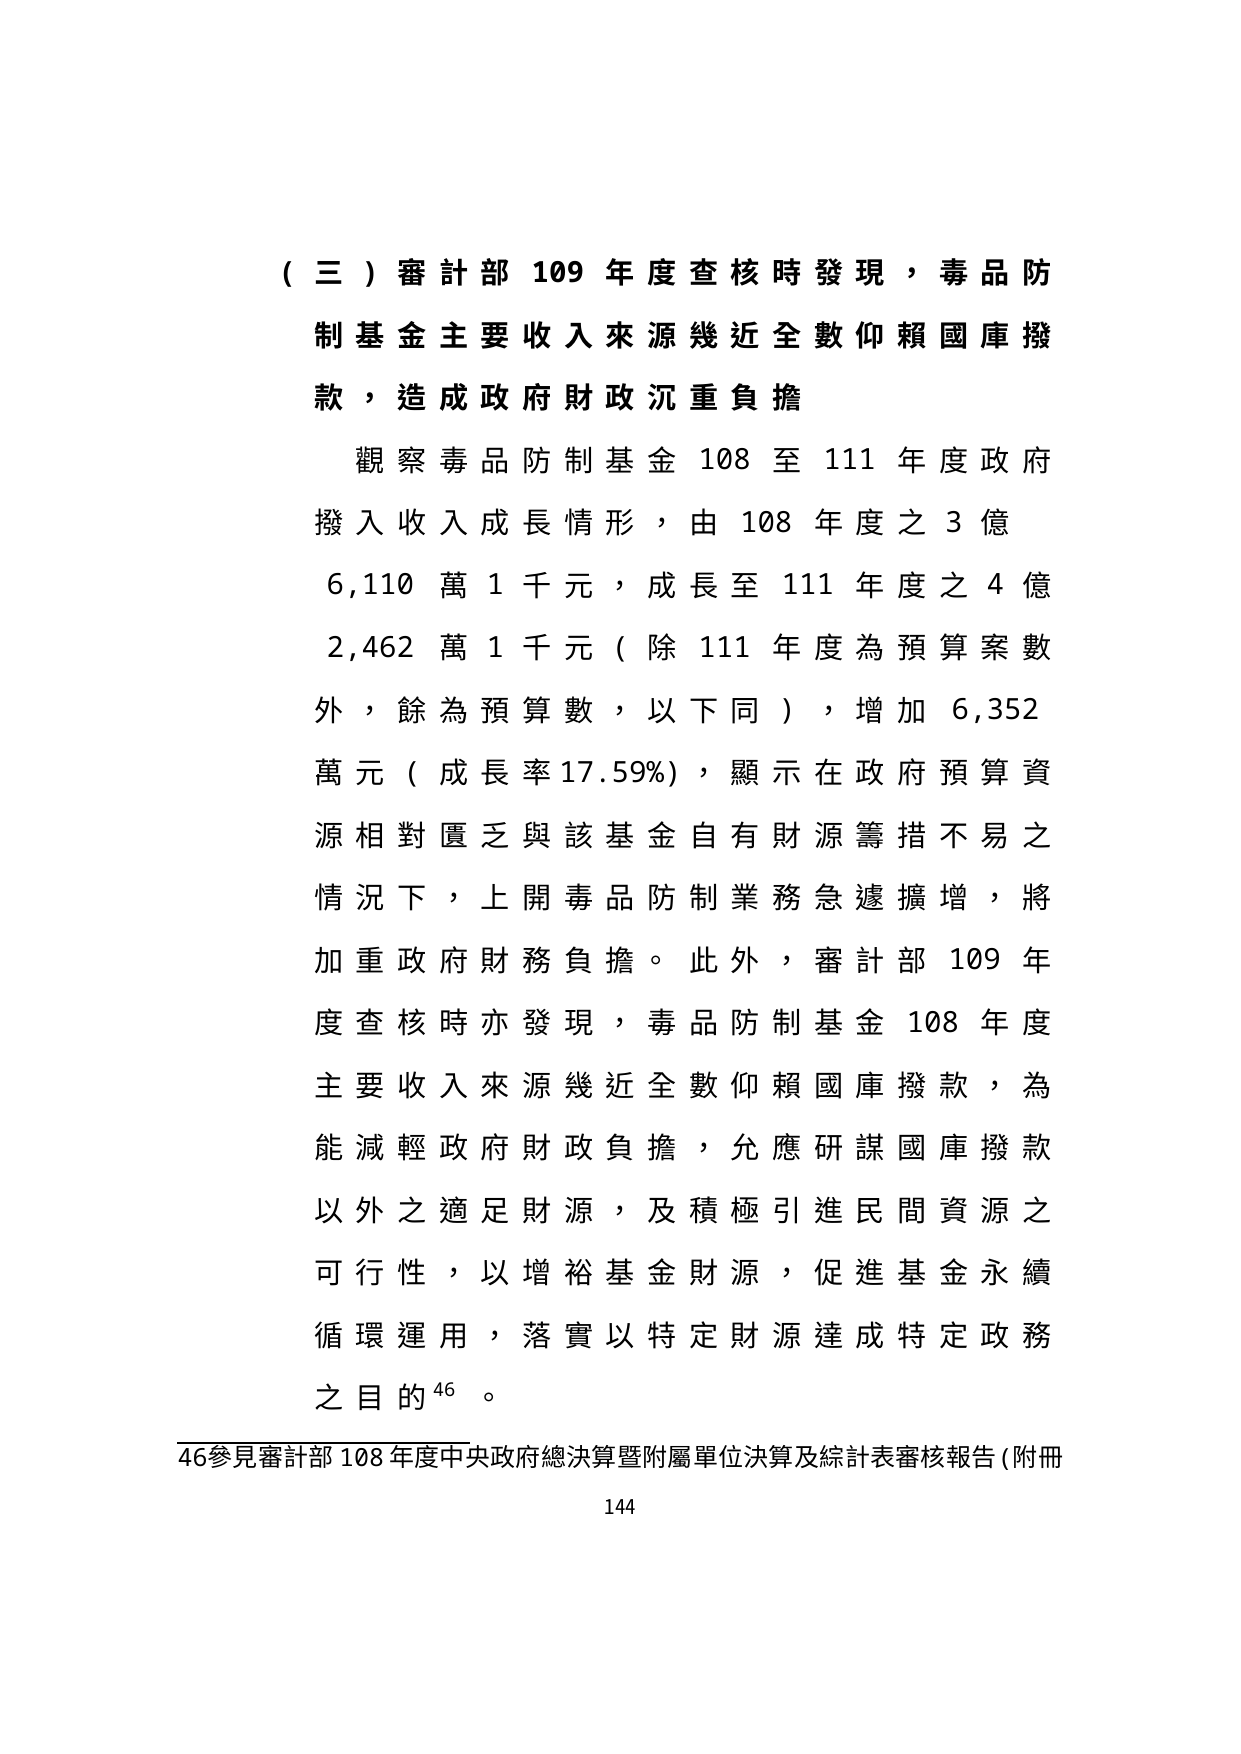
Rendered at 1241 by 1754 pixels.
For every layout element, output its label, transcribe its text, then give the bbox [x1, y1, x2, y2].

text 觀察毒品防制基金108至111年度政府撥入收入成長情形，由108年度之3億6,110萬1千元，成長至111年度之4億2,462萬1千元(除111年度為預算案數外，餘為預算數，以下同)，增加6,352萬元(成長率17.59%)，顯示在政府預算資源相對匱乏與該基金自有財源籌措不易之情況下，上開毒品防制業務急遽擴增，將加重政府財務負擔。此外，審計部109年度查核時亦發現，毒品防制基金108年度主要收入來源幾近全數仰賴國庫撥款，為能減輕政府財政負擔，允應研謀國庫撥款以外之適足財源，及積極引進民間資源之可行性，以增裕基金財源，促進基金永續循環運用，落實以特定財源達成特定政務之目的。 [271, 417, 1058, 1417]
text (三)審計部109年度查核時發現，毒品防制基金主要收入來源幾近全數仰賴國庫撥款，造成政府財政沉重負擔 [242, 229, 1058, 417]
text 參見審計部108年度中央政府總決算暨附屬單位決算及綜計表審核報告(附冊 [177, 1443, 1063, 1473]
